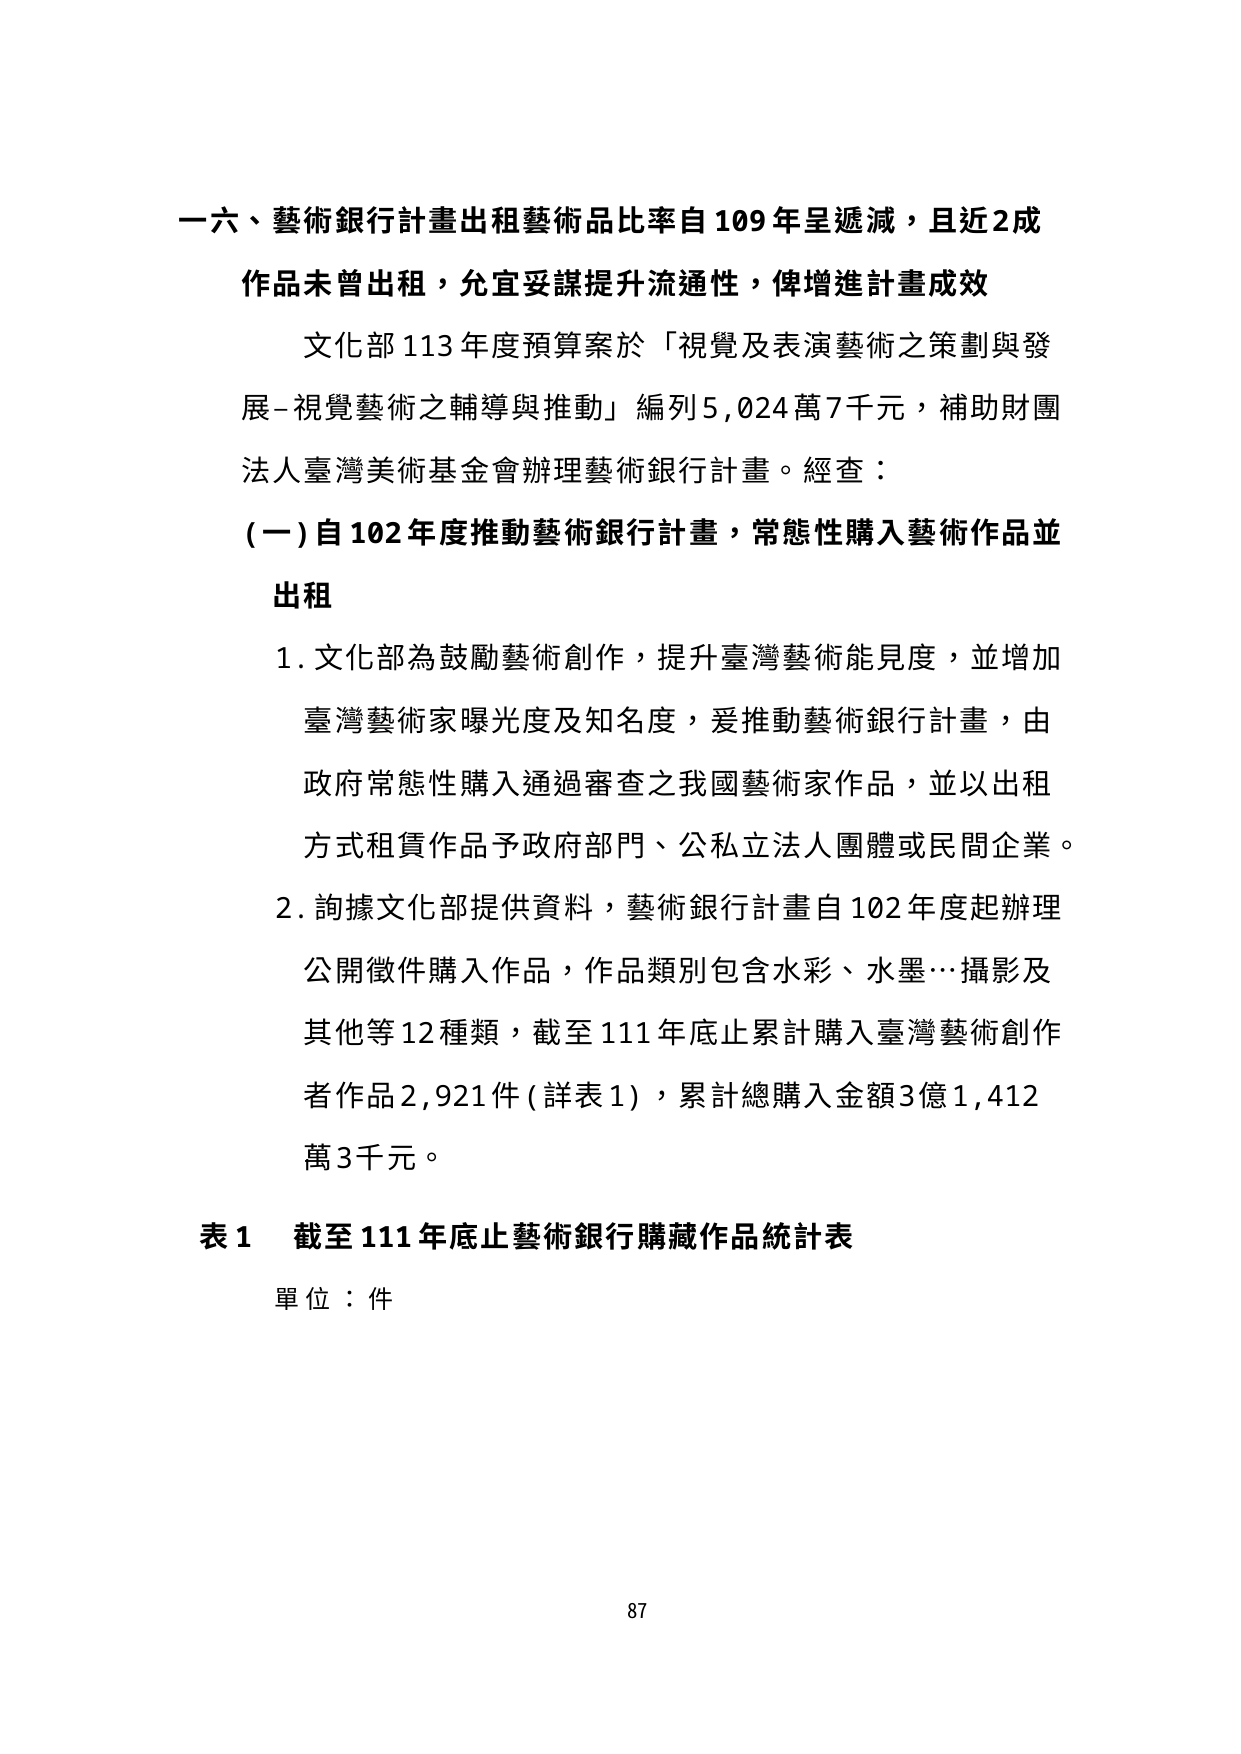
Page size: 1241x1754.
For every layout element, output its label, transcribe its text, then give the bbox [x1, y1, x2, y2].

text (一)自102年度推動藝術銀行計畫，常態性購入藝術作品並出租 [236, 490, 1063, 615]
text 2.詢據文化部提供資料，藝術銀行計畫自102年度起辦理公開徵件購入作品，作品類別包含水彩、水墨…攝影及其他等12種類，截至111年底止累計購入臺灣藝術創作者作品2,921件(詳表1)，累計總購入金額3億1,412萬3千元。 [266, 865, 1063, 1177]
text 文化部113年度預算案於「視覺及表演藝術之策劃與發展–視覺藝術之輔導與推動」編列5,024萬7千元，補助財團法人臺灣美術基金會辦理藝術銀行計畫。經查： [236, 302, 1063, 490]
text 表1 截至111年底止藝術銀行購藏作品統計表 單位：件 [170, 1193, 1063, 1318]
text 1.文化部為鼓勵藝術創作，提升臺灣藝術能見度，並增加臺灣藝術家曝光度及知名度，爰推動藝術銀行計畫，由政府常態性購入通過審查之我國藝術家作品，並以出租方式租賃作品予政府部門、公私立法人團體或民間企業。 [266, 615, 1063, 865]
text 一六、藝術銀行計畫出租藝術品比率自109年呈遞減，且近2成作品未曾出租，允宜妥謀提升流通性，俾增進計畫成效 [177, 177, 1063, 302]
